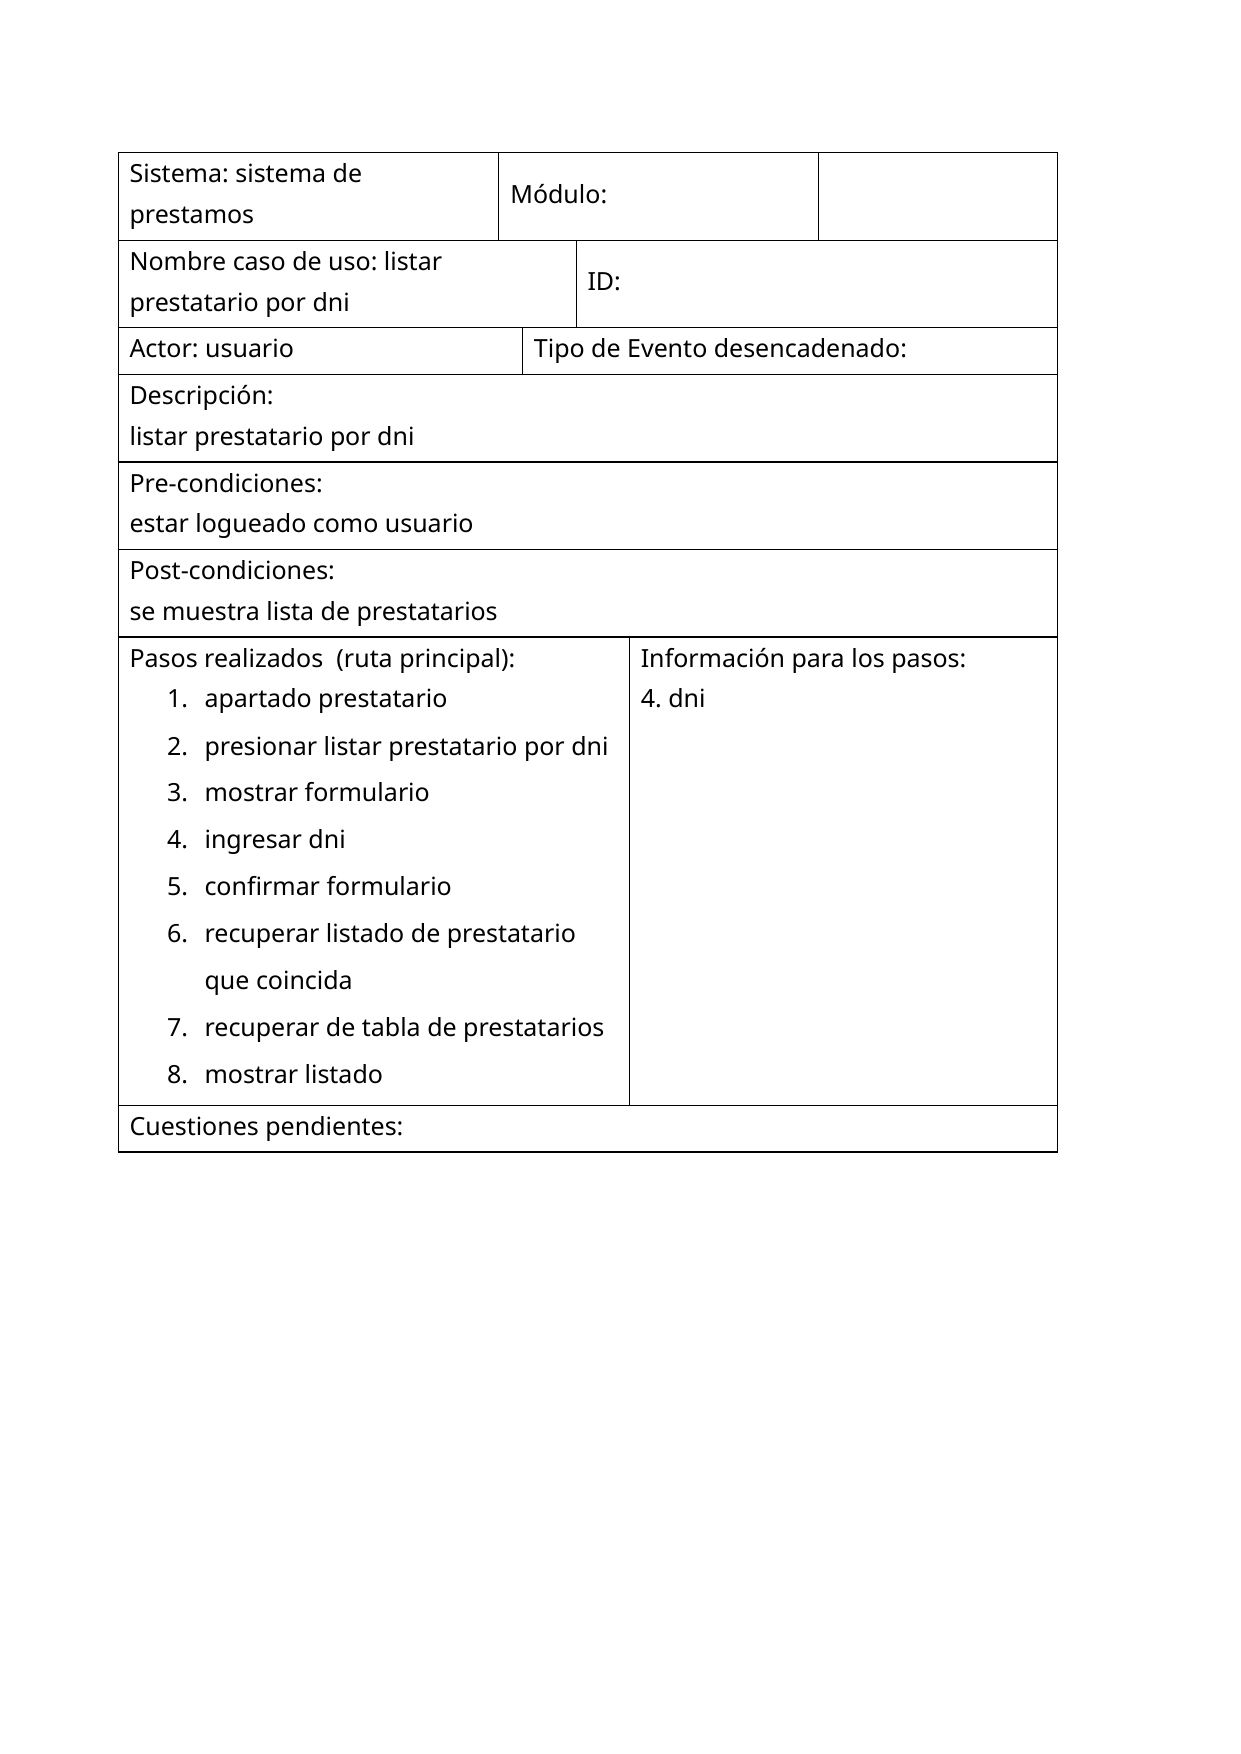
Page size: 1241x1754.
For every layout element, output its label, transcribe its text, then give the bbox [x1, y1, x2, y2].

table_cell Tipo de Evento desencadenado: [523, 328, 1057, 374]
table_cell Cuestiones pendientes: [119, 1106, 1057, 1151]
table_header [819, 153, 1057, 240]
table_cell Información para los pasos: 4. dni [630, 638, 1057, 1105]
table_header Módulo: [499, 153, 818, 240]
table_cell Nombre caso de uso: listar prestatario por dni [119, 241, 576, 327]
table_cell Post-condiciones: se muestra lista de prestatarios [119, 550, 1057, 636]
table_cell Pasos realizados (ruta principal): apartado prestatario presionar listar prestatario por dni mostrar formulario ingresar dni confirmar formulario recuperar listado de prestatario que coincida recuperar de tabla de prestatarios mostrar listado [119, 638, 629, 1105]
table_cell Actor: usuario [119, 328, 522, 374]
table_cell ID: [577, 241, 1057, 327]
table_cell Descripción: listar prestatario por dni [119, 375, 1057, 461]
table_header Sistema: sistema de prestamos [119, 153, 498, 240]
table_cell Pre-condiciones: estar logueado como usuario [119, 463, 1057, 549]
